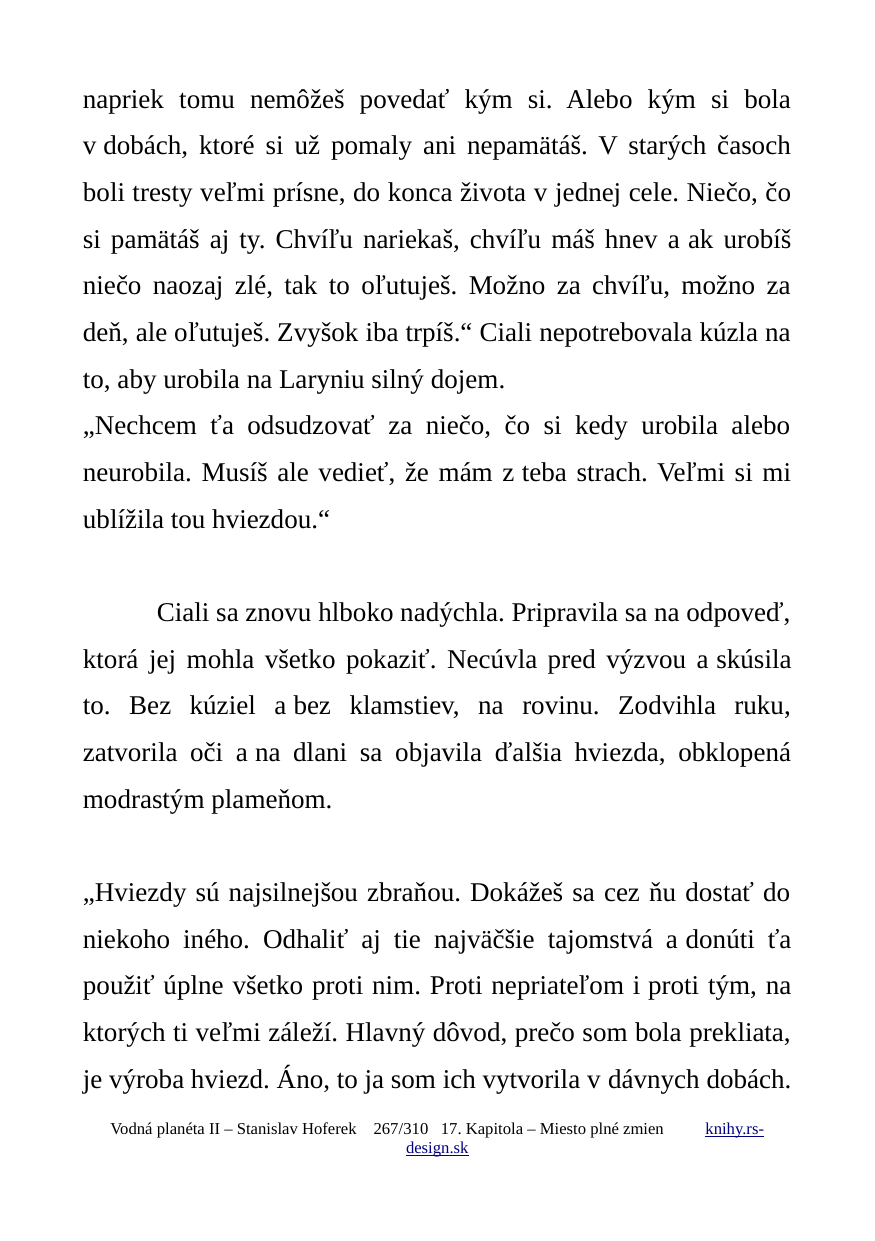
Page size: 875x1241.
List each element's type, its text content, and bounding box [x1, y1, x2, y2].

text napriek tomu nemôžeš povedať kým si. Alebo kým si bola v dobách, ktoré si už pomaly ani nepamätáš. V starých časoch boli tresty veľmi prísne, do konca života v jednej cele. Niečo, čo si pamätáš aj ty. Chvíľu nariekaš, chvíľu máš hnev a ak urobíš niečo naozaj zlé, tak to oľutuješ. Možno za chvíľu, možno za deň, ale oľutuješ. Zvyšok iba trpíš.“ Ciali nepotrebovala kúzla na to, aby urobila na Laryniu silný dojem. [83, 83, 791, 394]
text „Hviezdy sú najsilnejšou zbraňou. Dokážeš sa cez ňu dostať do niekoho iného. Odhaliť aj tie najväčšie tajomstvá a donúti ťa použiť úplne všetko proti nim. Proti nepriateľom i proti tým, na ktorých ti veľmi záleží. Hlavný dôvod, prečo som bola prekliata, je výroba hviezd. Áno, to ja som ich vytvorila v dávnych dobách. [83, 876, 791, 1094]
text „Nechcem ťa odsudzovať za niečo, čo si kedy urobila alebo neurobila. Musíš ale vedieť, že mám z teba strach. Veľmi si mi ublížila tou hviezdou.“ [83, 409, 791, 534]
text Ciali sa znovu hlboko nadýchla. Pripravila sa na odpoveď, ktorá jej mohla všetko pokaziť. Necúvla pred výzvou a skúsila to. Bez kúziel a bez klamstiev, na rovinu. Zodvihla ruku, zatvorila oči a na dlani sa objavila ďalšia hviezda, obklopená modrastým plameňom. [83, 596, 791, 814]
